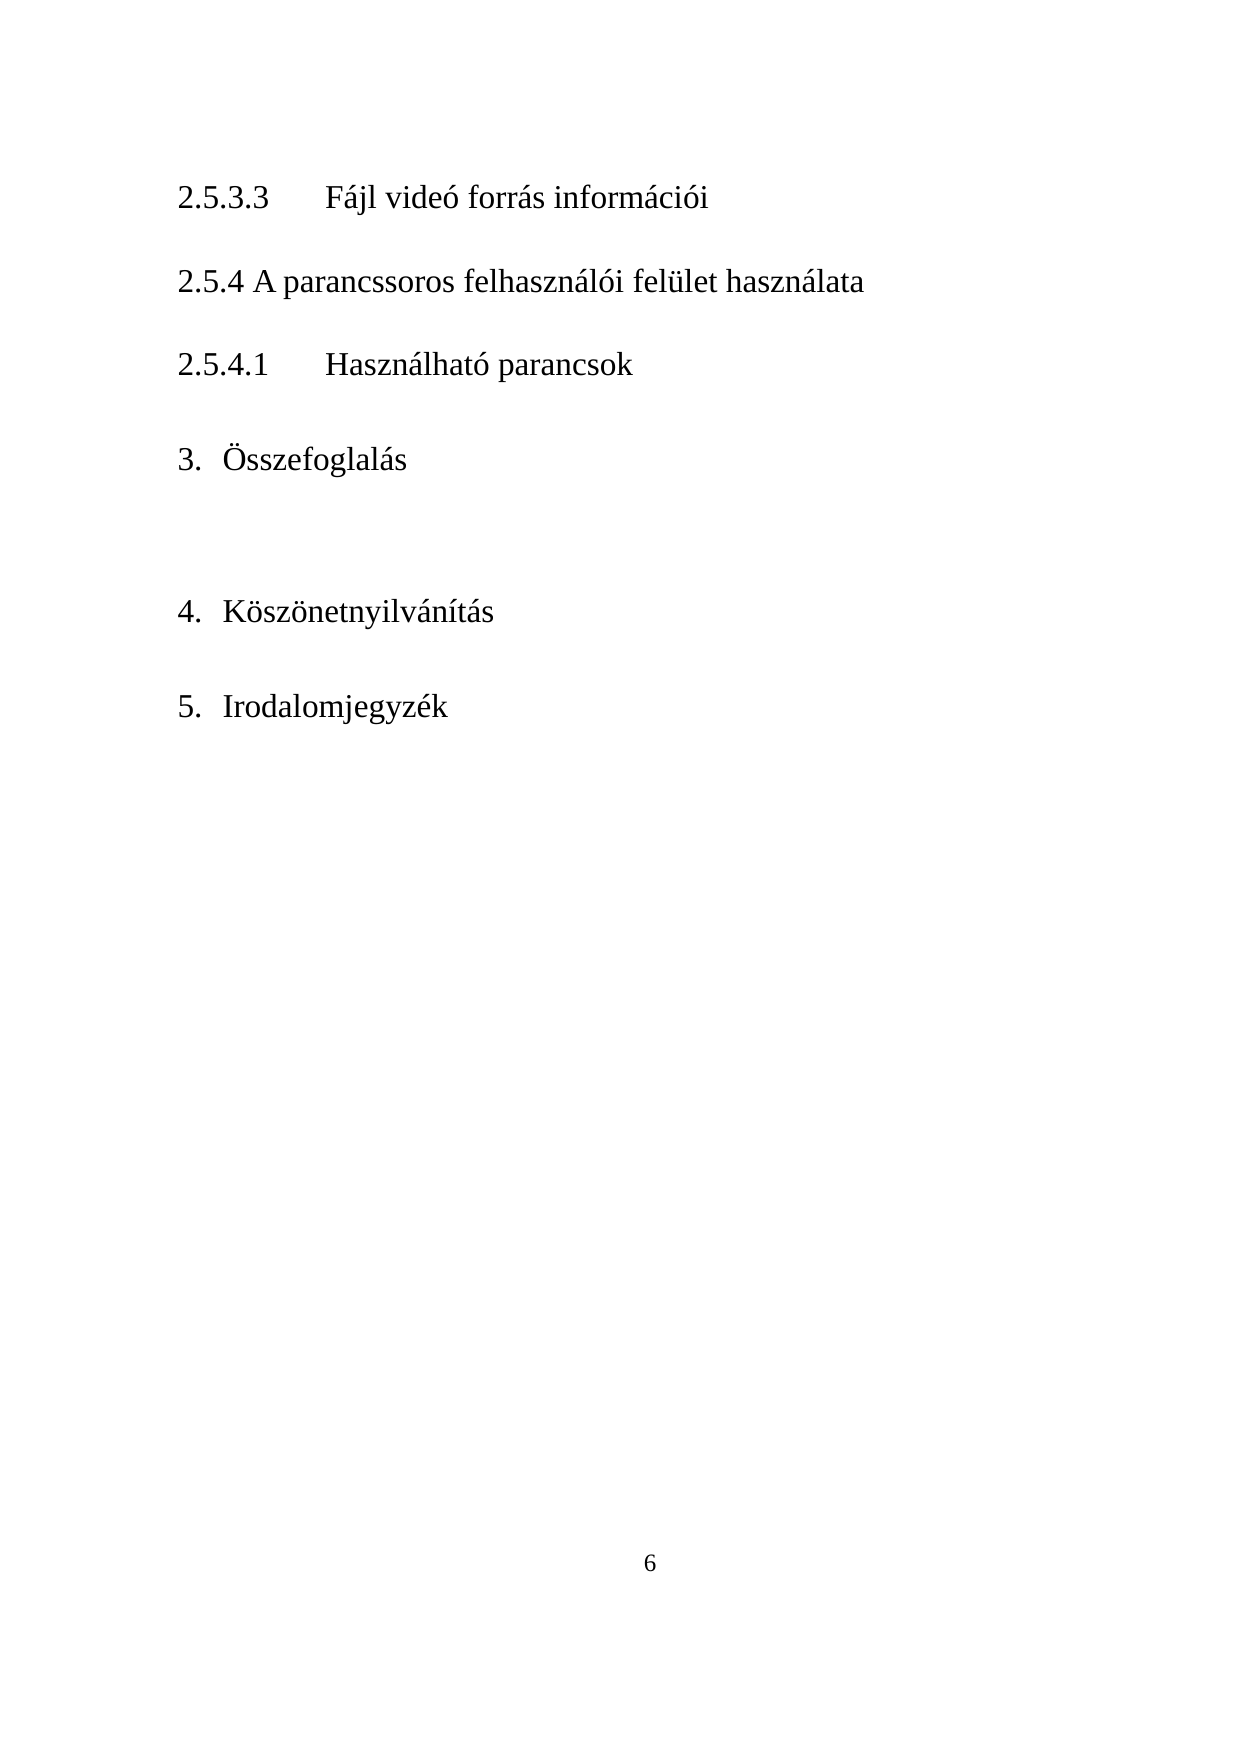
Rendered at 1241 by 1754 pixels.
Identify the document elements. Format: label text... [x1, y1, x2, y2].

subtitle Összefoglalás [177, 439, 1122, 478]
subtitle Köszönetnyilvánítás [177, 592, 1122, 630]
subtitle Használható parancsok [177, 344, 1122, 383]
subtitle A parancssoros felhasználói felület használata [177, 262, 1122, 300]
subtitle Fájl videó forrás információi [177, 177, 1122, 216]
subtitle Irodalomjegyzék [177, 687, 1122, 725]
